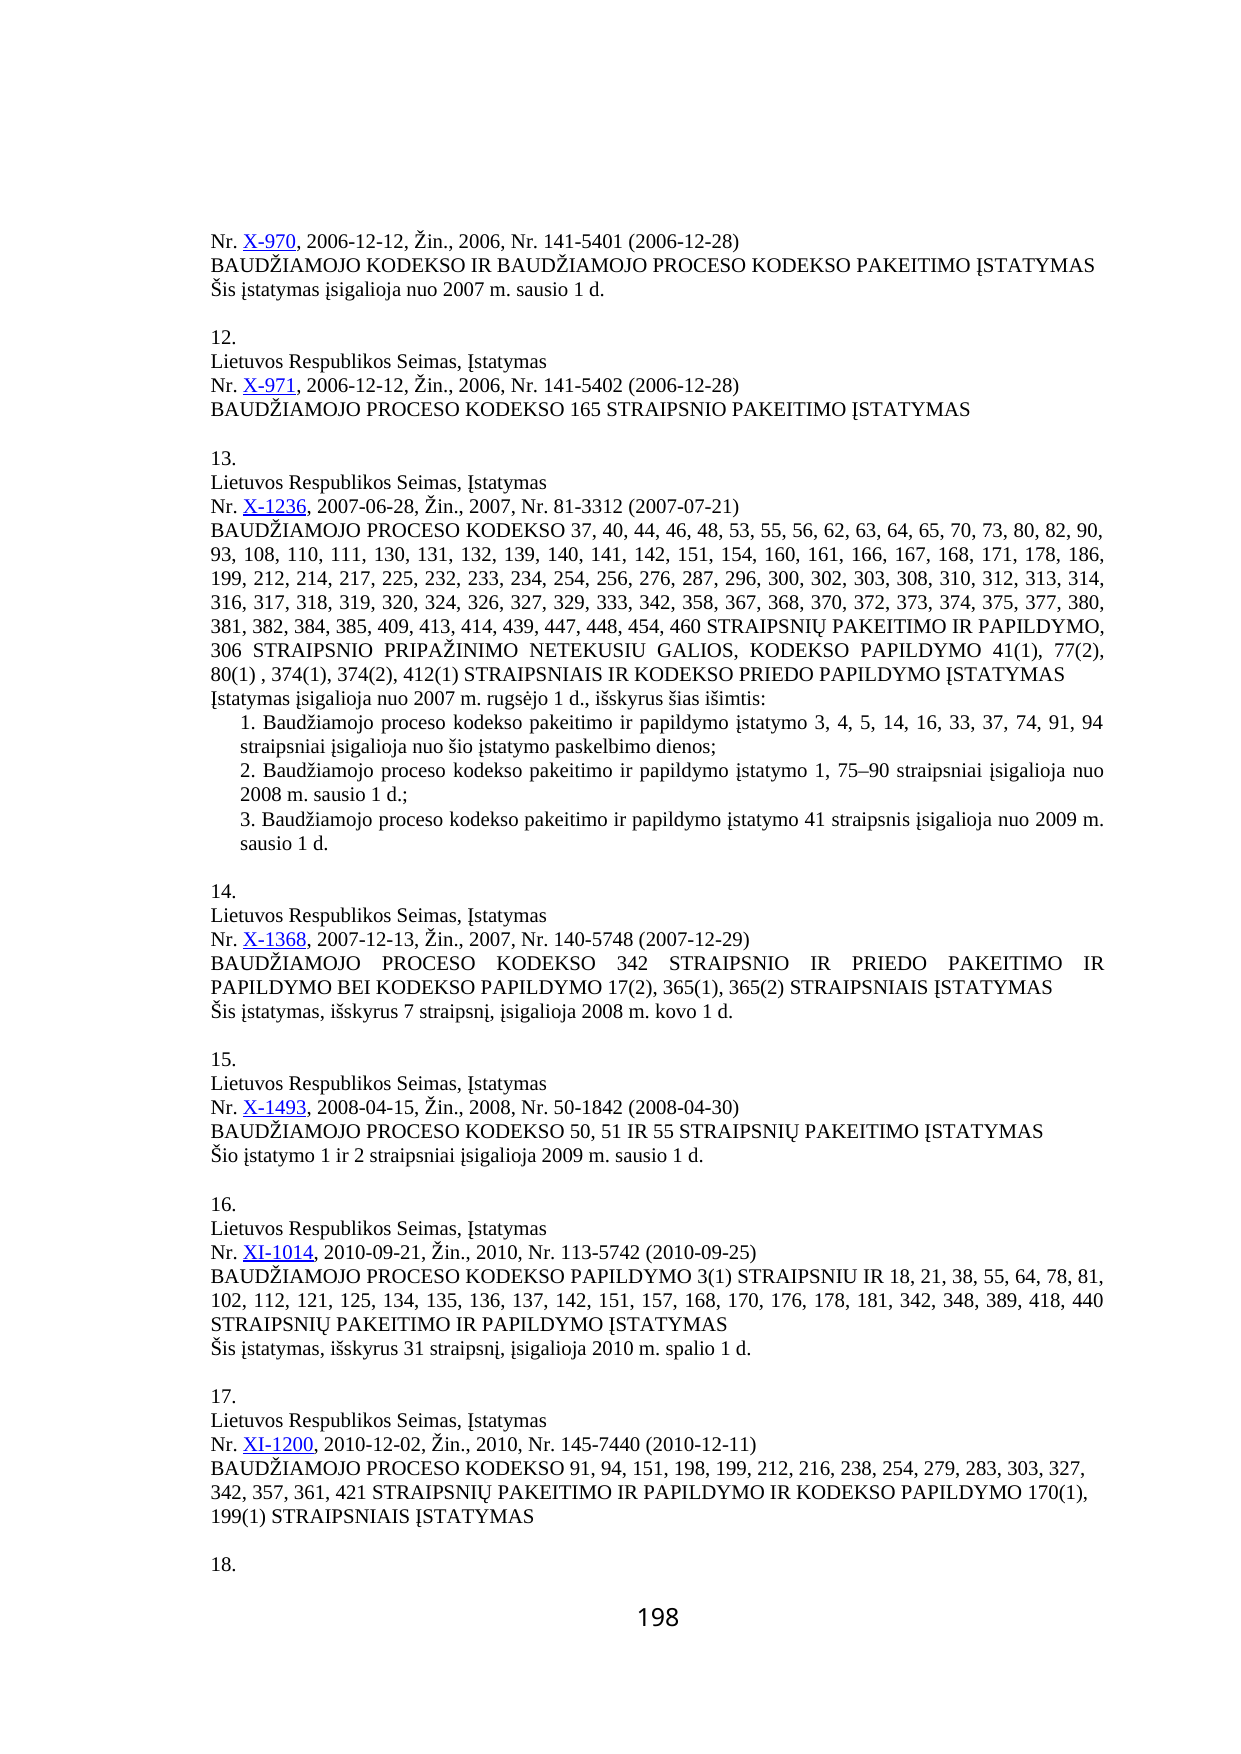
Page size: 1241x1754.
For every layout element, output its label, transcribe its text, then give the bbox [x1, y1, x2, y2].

text Nr. XI-1014, 2010-09-21, Žin., 2010, Nr. 113-5742 (2010-09-25) [210, 1239, 1105, 1264]
text Nr. X-971, 2006-12-12, Žin., 2006, Nr. 141-5402 (2006-12-28) [210, 373, 1105, 397]
text BAUDŽIAMOJO KODEKSO IR BAUDŽIAMOJO PROCESO KODEKSO PAKEITIMO ĮSTATYMAS [210, 253, 1105, 277]
text Įstatymas įsigalioja nuo 2007 m. rugsėjo 1 d., išskyrus šias išimtis: [210, 686, 1105, 710]
text Šis įstatymas įsigalioja nuo 2007 m. sausio 1 d. [210, 277, 1105, 301]
text Nr. XI-1200, 2010-12-02, Žin., 2010, Nr. 145-7440 (2010-12-11) [210, 1432, 1105, 1456]
text Lietuvos Respublikos Seimas, Įstatymas [210, 1071, 1105, 1095]
text 13. [210, 446, 1105, 469]
text 14. [210, 879, 1105, 903]
text Šio įstatymo 1 ir 2 straipsniai įsigalioja 2009 m. sausio 1 d. [210, 1143, 1105, 1167]
text 12. [210, 325, 1105, 349]
text 15. [210, 1047, 1105, 1071]
text Nr. X-1236, 2007-06-28, Žin., 2007, Nr. 81-3312 (2007-07-21) [210, 494, 1105, 518]
text Šis įstatymas, išskyrus 31 straipsnį, įsigalioja 2010 m. spalio 1 d. [210, 1336, 1105, 1360]
text Lietuvos Respublikos Seimas, Įstatymas [210, 903, 1105, 927]
text Nr. X-970, 2006-12-12, Žin., 2006, Nr. 141-5401 (2006-12-28) [210, 229, 1105, 253]
text Šis įstatymas, išskyrus 7 straipsnį, įsigalioja 2008 m. kovo 1 d. [210, 999, 1105, 1023]
text 2. Baudžiamojo proceso kodekso pakeitimo ir papildymo įstatymo 1, 75–90 straipsniai įsigalioja nuo 2008 m. sausio 1 d.; [240, 758, 1105, 806]
text Nr. X-1493, 2008-04-15, Žin., 2008, Nr. 50-1842 (2008-04-30) [210, 1095, 1105, 1119]
text Lietuvos Respublikos Seimas, Įstatymas [210, 1216, 1105, 1239]
text 3. Baudžiamojo proceso kodekso pakeitimo ir papildymo įstatymo 41 straipsnis įsigalioja nuo 2009 m. sausio 1 d. [240, 806, 1105, 854]
text Lietuvos Respublikos Seimas, Įstatymas [210, 349, 1105, 373]
text BAUDŽIAMOJO PROCESO KODEKSO 342 STRAIPSNIO IR PRIEDO PAKEITIMO IR PAPILDYMO BEI KODEKSO PAPILDYMO 17(2), 365(1), 365(2) STRAIPSNIAIS ĮSTATYMAS [210, 951, 1105, 999]
text 18. [210, 1552, 1105, 1576]
text Nr. X-1368, 2007-12-13, Žin., 2007, Nr. 140-5748 (2007-12-29) [210, 927, 1105, 951]
text Lietuvos Respublikos Seimas, Įstatymas [210, 469, 1105, 494]
text 16. [210, 1191, 1105, 1216]
text BAUDŽIAMOJO PROCESO KODEKSO 165 STRAIPSNIO PAKEITIMO ĮSTATYMAS [210, 397, 1105, 421]
text BAUDŽIAMOJO PROCESO KODEKSO PAPILDYMO 3(1) STRAIPSNIU IR 18, 21, 38, 55, 64, 78, 81, 102, 112, 121, 125, 134, 135, 136, 137, 142, 151, 157, 168, 170, 176, 178, 181, 342, 348, 389, 418, 440 STRAIPSNIŲ PAKEITIMO IR PAPILDYMO ĮSTATYMAS [210, 1264, 1105, 1336]
text BAUDŽIAMOJO PROCESO KODEKSO 91, 94, 151, 198, 199, 212, 216, 238, 254, 279, 283, 303, 327, 342, 357, 361, 421 STRAIPSNIŲ PAKEITIMO IR PAPILDYMO IR KODEKSO PAPILDYMO 170(1), 199(1) STRAIPSNIAIS ĮSTATYMAS [210, 1456, 1105, 1528]
text BAUDŽIAMOJO PROCESO KODEKSO 50, 51 IR 55 STRAIPSNIŲ PAKEITIMO ĮSTATYMAS [210, 1119, 1105, 1143]
text 1. Baudžiamojo proceso kodekso pakeitimo ir papildymo įstatymo 3, 4, 5, 14, 16, 33, 37, 74, 91, 94 straipsniai įsigalioja nuo šio įstatymo paskelbimo dienos; [240, 710, 1105, 758]
text Lietuvos Respublikos Seimas, Įstatymas [210, 1408, 1105, 1432]
text BAUDŽIAMOJO PROCESO KODEKSO 37, 40, 44, 46, 48, 53, 55, 56, 62, 63, 64, 65, 70, 73, 80, 82, 90, 93, 108, 110, 111, 130, 131, 132, 139, 140, 141, 142, 151, 154, 160, 161, 166, 167, 168, 171, 178, 186, 199, 212, 214, 217, 225, 232, 233, 234, 254, 256, 276, 287, 296, 300, 302, 303, 308, 310, 312, 313, 314, 316, 317, 318, 319, 320, 324, 326, 327, 329, 333, 342, 358, 367, 368, 370, 372, 373, 374, 375, 377, 380, 381, 382, 384, 385, 409, 413, 414, 439, 447, 448, 454, 460 STRAIPSNIŲ PAKEITIMO IR PAPILDYMO, 306 STRAIPSNIO PRIPAŽINIMO NETEKUSIU GALIOS, KODEKSO PAPILDYMO 41(1), 77(2), 80(1) , 374(1), 374(2), 412(1) STRAIPSNIAIS IR KODEKSO PRIEDO PAPILDYMO ĮSTATYMAS [210, 518, 1105, 686]
text 17. [210, 1384, 1105, 1408]
